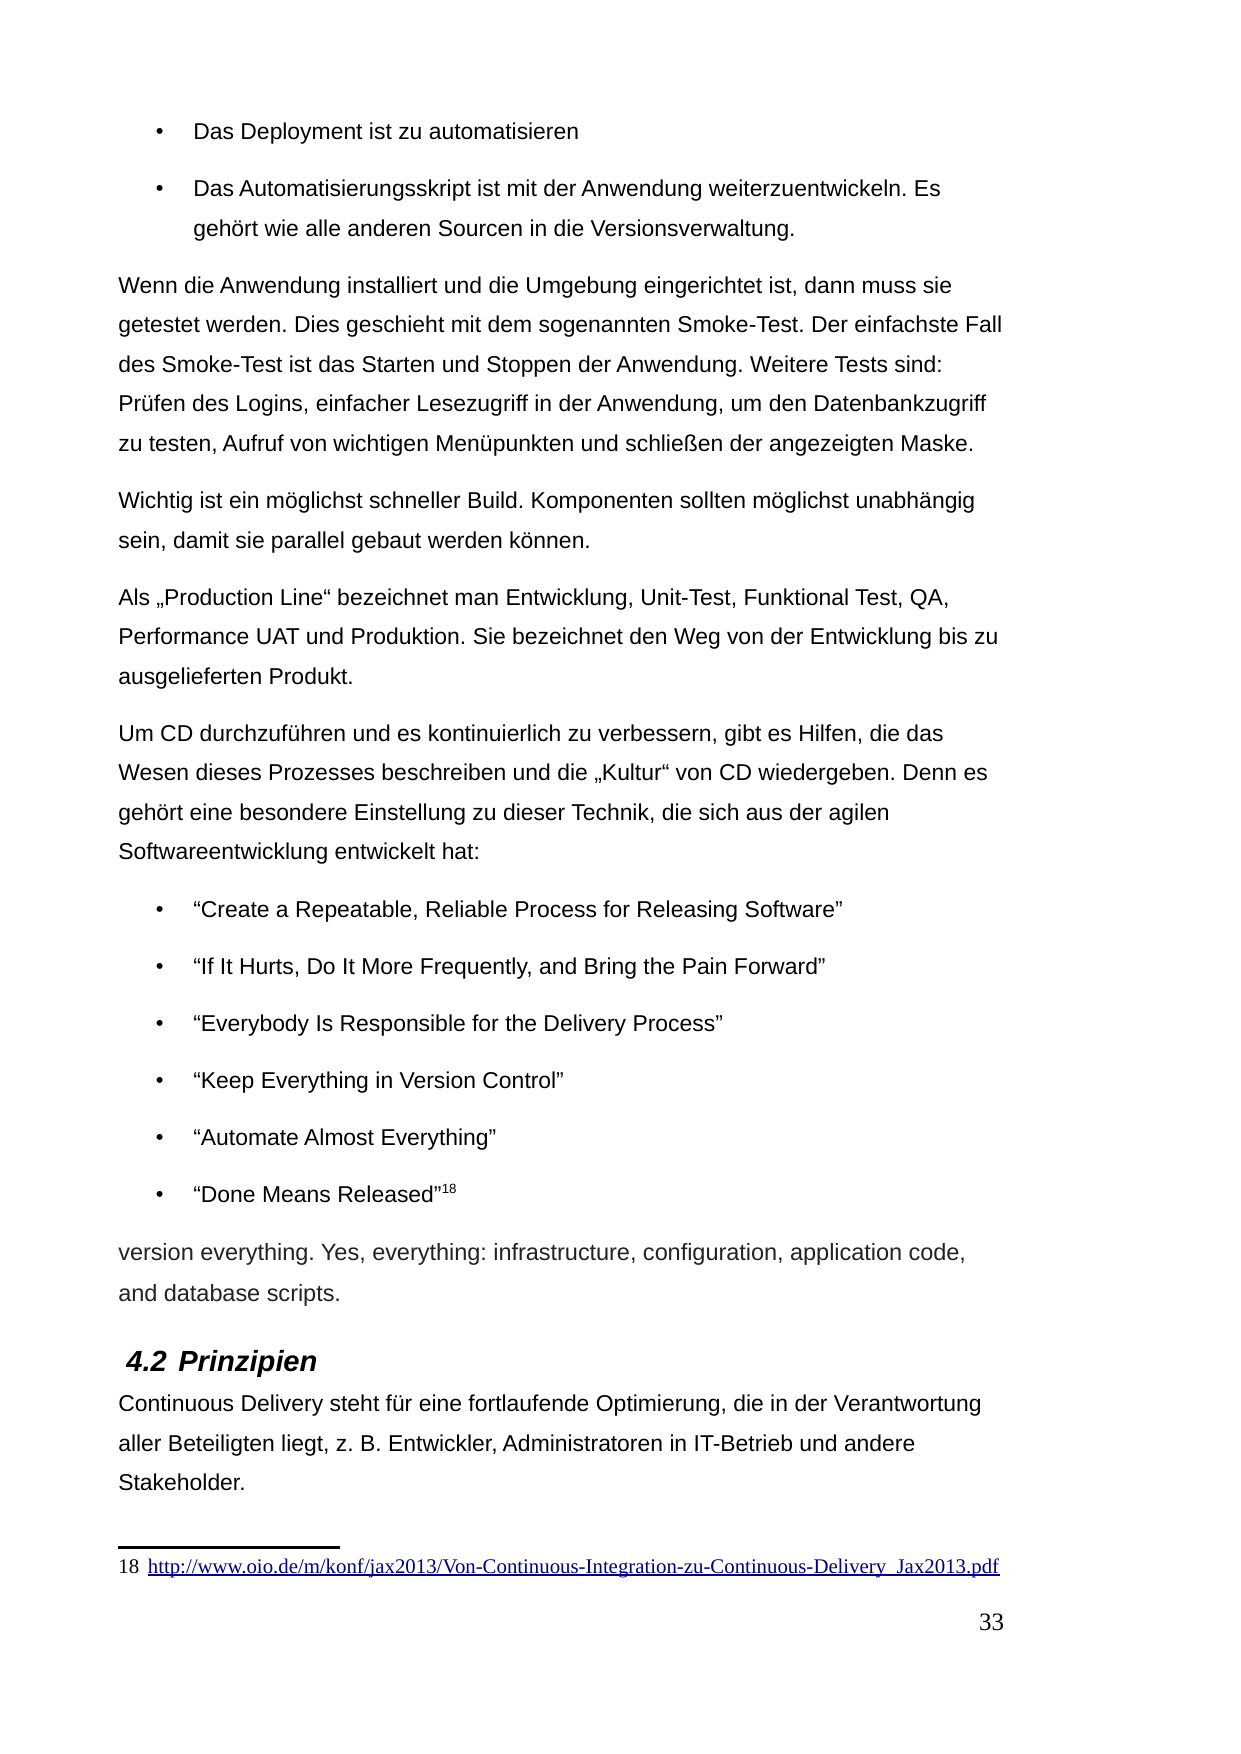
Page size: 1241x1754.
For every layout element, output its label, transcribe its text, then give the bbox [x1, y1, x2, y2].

list “Automate Almost Everything” [156, 1124, 1004, 1151]
list “Create a Repeatable, Reliable Process for Releasing Software” [156, 896, 1004, 922]
text Um CD durchzuführen und es kontinuierlich zu verbessern, gibt es Hilfen, die das Wesen dieses Prozesses beschreiben und die „Kultur“ von CD wiedergeben. Denn es gehört eine besondere Einstellung zu dieser Technik, die sich aus der agilen Softwareentwicklung entwickelt hat: [118, 720, 1004, 865]
list Das Deployment ist zu automatisieren [156, 118, 1004, 144]
list “Everybody Is Responsible for the Delivery Process” [156, 1010, 1004, 1036]
list http://www.oio.de/m/konf/jax2013/Von-Continuous-Integration-zu-Continuous-Delivery_Jax2013.pdf [118, 1553, 1004, 1578]
text Als „Production Line“ bezeichnet man Entwicklung, Unit-Test, Funktional Test, QA, Performance UAT und Produktion. Sie bezeichnet den Weg von der Entwicklung bis zu ausgelieferten Produkt. [118, 584, 1004, 689]
text version everything. Yes, everything: infrastructure, configuration, application code, and database scripts. [118, 1239, 1004, 1306]
list Das Automatisierungsskript ist mit der Anwendung weiterzuentwickeln. Es gehört wie alle anderen Sourcen in die Versionsverwaltung. [156, 175, 1004, 241]
subtitle Prinzipien [118, 1344, 1004, 1378]
list “Done Means Released” [156, 1181, 1004, 1208]
list “If It Hurts, Do It More Frequently, and Bring the Pain Forward” [156, 953, 1004, 979]
list “Keep Everything in Version Control” [156, 1067, 1004, 1093]
text Wichtig ist ein möglichst schneller Build. Komponenten sollten möglichst unabhängig sein, damit sie parallel gebaut werden können. [118, 487, 1004, 553]
text Continuous Delivery steht für eine fortlaufende Optimierung, die in der Verantwortung aller Beteiligten liegt, z. B. Entwickler, Administratoren in IT-Betrieb und andere Stakeholder. [118, 1390, 1004, 1496]
text Wenn die Anwendung installiert und die Umgebung eingerichtet ist, dann muss sie getestet werden. Dies geschieht mit dem sogenannten Smoke-Test. Der einfachste Fall des Smoke-Test ist das Starten und Stoppen der Anwendung. Weitere Tests sind: Prüfen des Logins, einfacher Lesezugriff in der Anwendung, um den Datenbankzugriff zu testen, Aufruf von wichtigen Menüpunkten und schließen der angezeigten Maske. [118, 272, 1004, 456]
